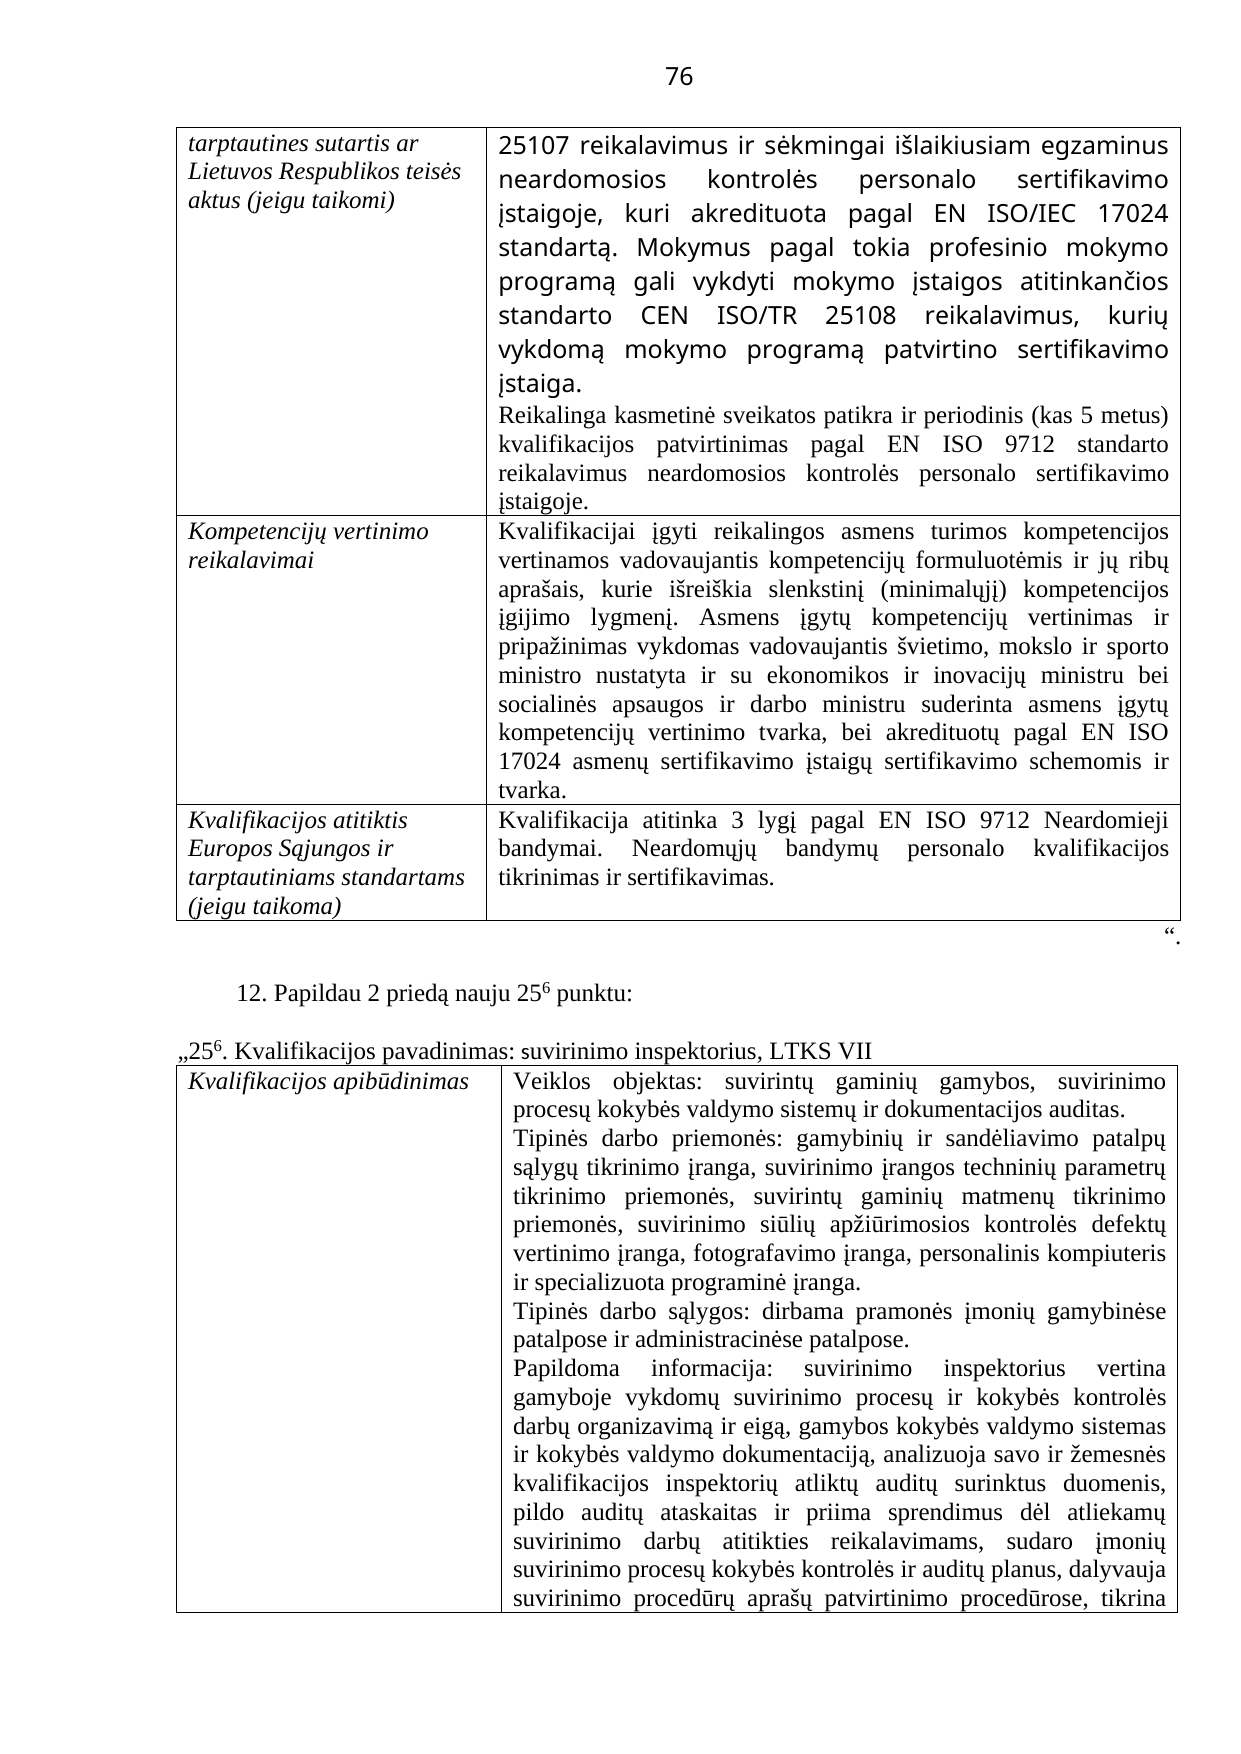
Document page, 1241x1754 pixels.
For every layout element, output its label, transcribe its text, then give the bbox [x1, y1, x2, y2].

text „256. Kvalifikacijos pavadinimas: suvirinimo inspektorius, LTKS VII [177, 1036, 1181, 1065]
table_cell 25107 reikalavimus ir sėkmingai išlaikiusiam egzaminus neardomosios kontrolės personalo sertifikavimo įstaigoje, kuri akredituota pagal EN ISO/IEC 17024 standartą. Mokymus pagal tokia profesinio mokymo programą gali vykdyti mokymo įstaigos atitinkančios standarto CEN ISO/TR 25108 reikalavimus, kurių vykdomą mokymo programą patvirtino sertifikavimo įstaiga. Reikalinga kasmetinė sveikatos patikra ir periodinis (kas 5 metus) kvalifikacijos patvirtinimas pagal EN ISO 9712 standarto reikalavimus neardomosios kontrolės personalo sertifikavimo įstaigoje. [487, 128, 1180, 515]
table_header Kvalifikacijos apibūdinimas [177, 1066, 501, 1612]
table_cell tarptautines sutartis ar Lietuvos Respublikos teisės aktus (jeigu taikomi) [177, 128, 486, 515]
table_header Veiklos objektas: suvirintų gaminių gamybos, suvirinimo procesų kokybės valdymo sistemų ir dokumentacijos auditas. Tipinės darbo priemonės: gamybinių ir sandėliavimo patalpų sąlygų tikrinimo įranga, suvirinimo įrangos techninių parametrų tikrinimo priemonės, suvirintų gaminių matmenų tikrinimo priemonės, suvirinimo siūlių apžiūrimosios kontrolės defektų vertinimo įranga, fotografavimo įranga, personalinis kompiuteris ir specializuota programinė įranga. Tipinės darbo sąlygos: dirbama pramonės įmonių gamybinėse patalpose ir administracinėse patalpose. Papildoma informacija: suvirinimo inspektorius vertina gamyboje vykdomų suvirinimo procesų ir kokybės kontrolės darbų organizavimą ir eigą, gamybos kokybės valdymo sistemas ir kokybės valdymo dokumentaciją, analizuoja savo ir žemesnės kvalifikacijos inspektorių atliktų auditų surinktus duomenis, pildo auditų ataskaitas ir priima sprendimus dėl atliekamų suvirinimo darbų atitikties reikalavimams, sudaro įmonių suvirinimo procesų kokybės kontrolės ir auditų planus, dalyvauja suvirinimo procedūrų aprašų patvirtinimo procedūrose, tikrina [502, 1066, 1177, 1612]
table_cell Kvalifikacija atitinka 3 lygį pagal EN ISO 9712 Neardomieji bandymai. Neardomųjų bandymų personalo kvalifikacijos tikrinimas ir sertifikavimas. [487, 805, 1180, 920]
text “. [177, 921, 1181, 949]
text 12. Papildau 2 priedą nauju 256 punktu: [236, 978, 1181, 1007]
table_cell Kompetencijų vertinimo reikalavimai [177, 516, 486, 804]
table_cell Kvalifikacijai įgyti reikalingos asmens turimos kompetencijos vertinamos vadovaujantis kompetencijų formuluotėmis ir jų ribų aprašais, kurie išreiškia slenkstinį (minimalųjį) kompetencijos įgijimo lygmenį. Asmens įgytų kompetencijų vertinimas ir pripažinimas vykdomas vadovaujantis švietimo, mokslo ir sporto ministro nustatyta ir su ekonomikos ir inovacijų ministru bei socialinės apsaugos ir darbo ministru suderinta asmens įgytų kompetencijų vertinimo tvarka, bei akredituotų pagal EN ISO 17024 asmenų sertifikavimo įstaigų sertifikavimo schemomis ir tvarka. [487, 516, 1180, 804]
table_cell Kvalifikacijos atitiktis Europos Sąjungos ir tarptautiniams standartams (jeigu taikoma) [177, 805, 486, 920]
